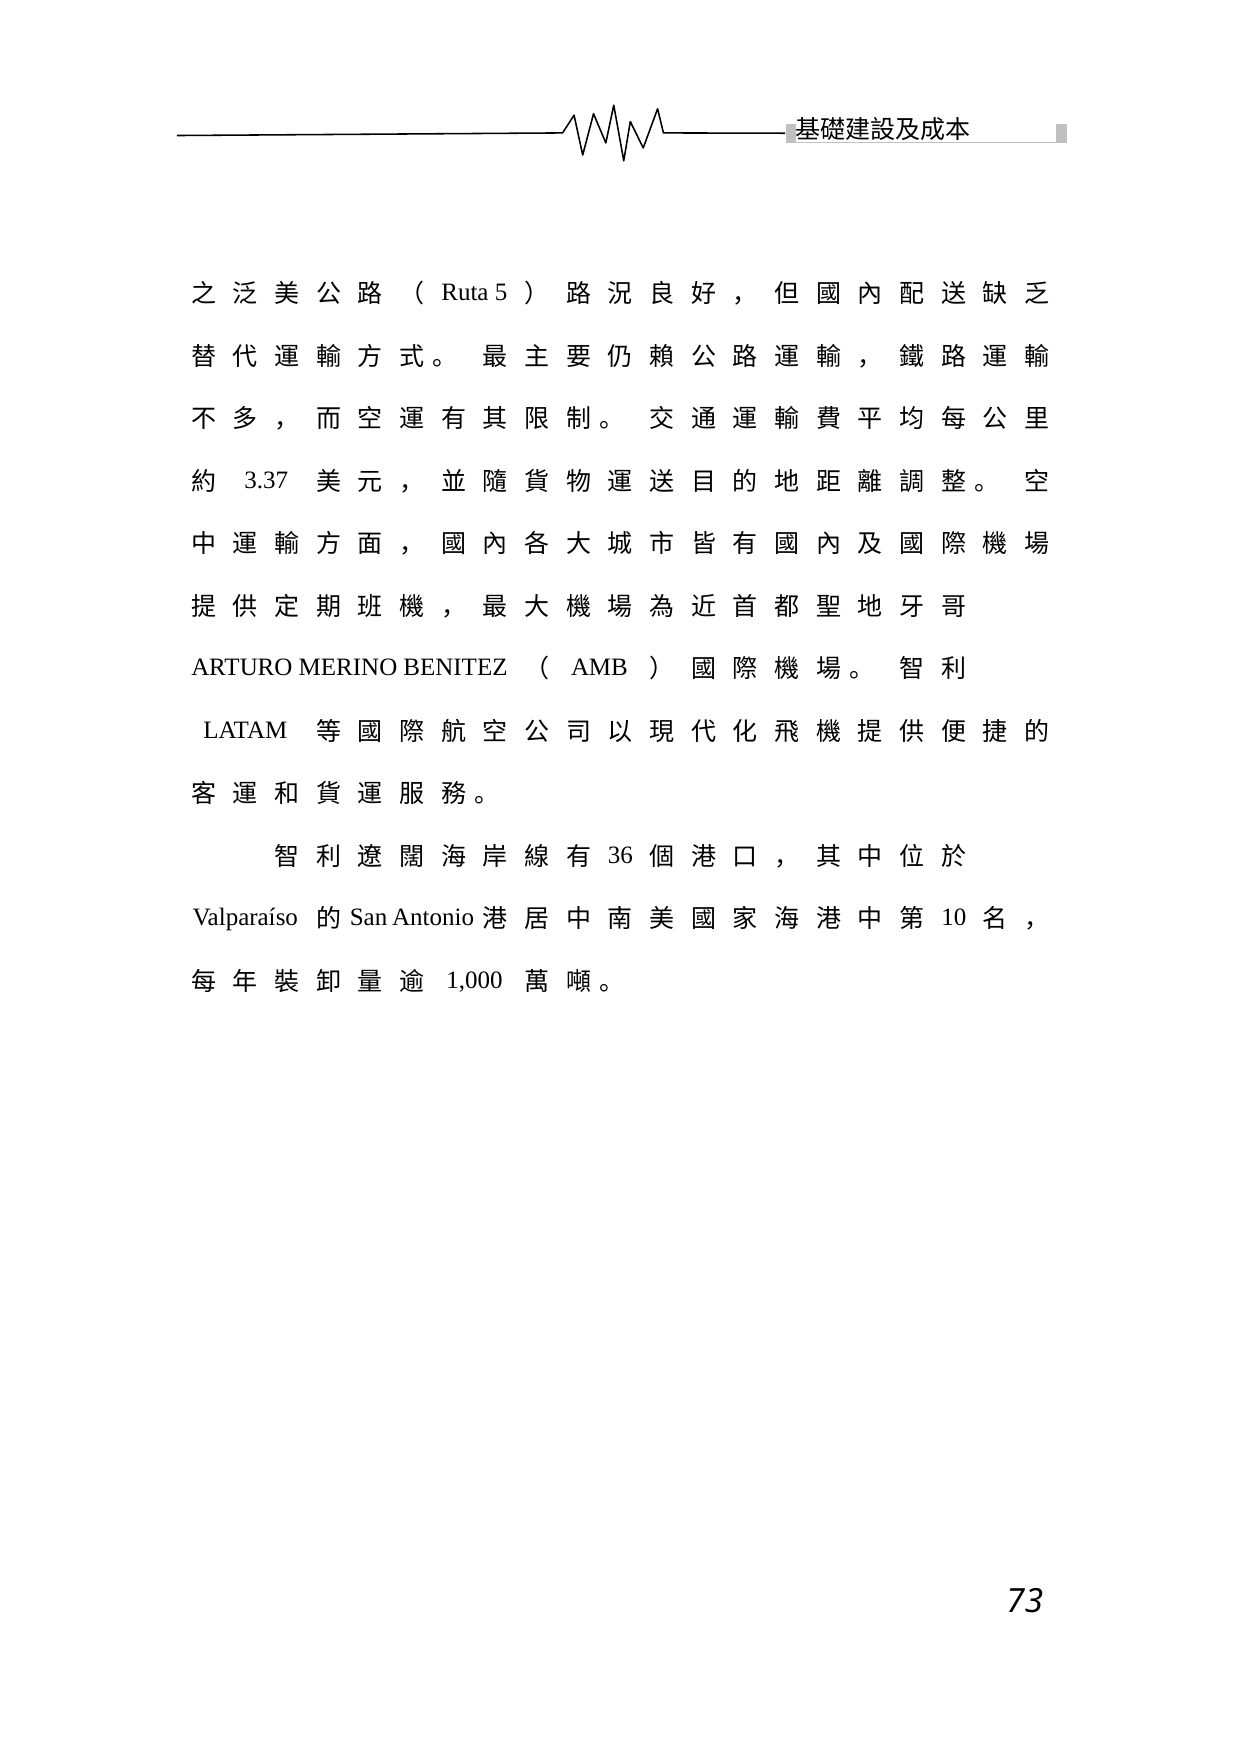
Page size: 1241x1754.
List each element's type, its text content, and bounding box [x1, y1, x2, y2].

text 之泛美公路（Ruta 5）路況良好，但國內配送缺乏替代運輸方式。最主要仍賴公路運輸，鐵路運輸不多，而空運有其限制。交通運輸費平均每公里約3.37美元，並隨貨物運送目的地距離調整。空中運輸方面，國內各大城市皆有國內及國際機場提供定期班機，最大機場為近首都聖地牙哥ARTURO MERINO BENITEZ（AMB）國際機場。智利LATAM等國際航空公司以現代化飛機提供便捷的客運和貨運服務。 [183, 250, 1058, 813]
text 智利遼闊海岸線有36個港口，其中位於Valparaíso的San Antonio港居中南美國家海港中第10名，每年裝卸量逾1,000萬噸。 [183, 813, 1058, 1000]
